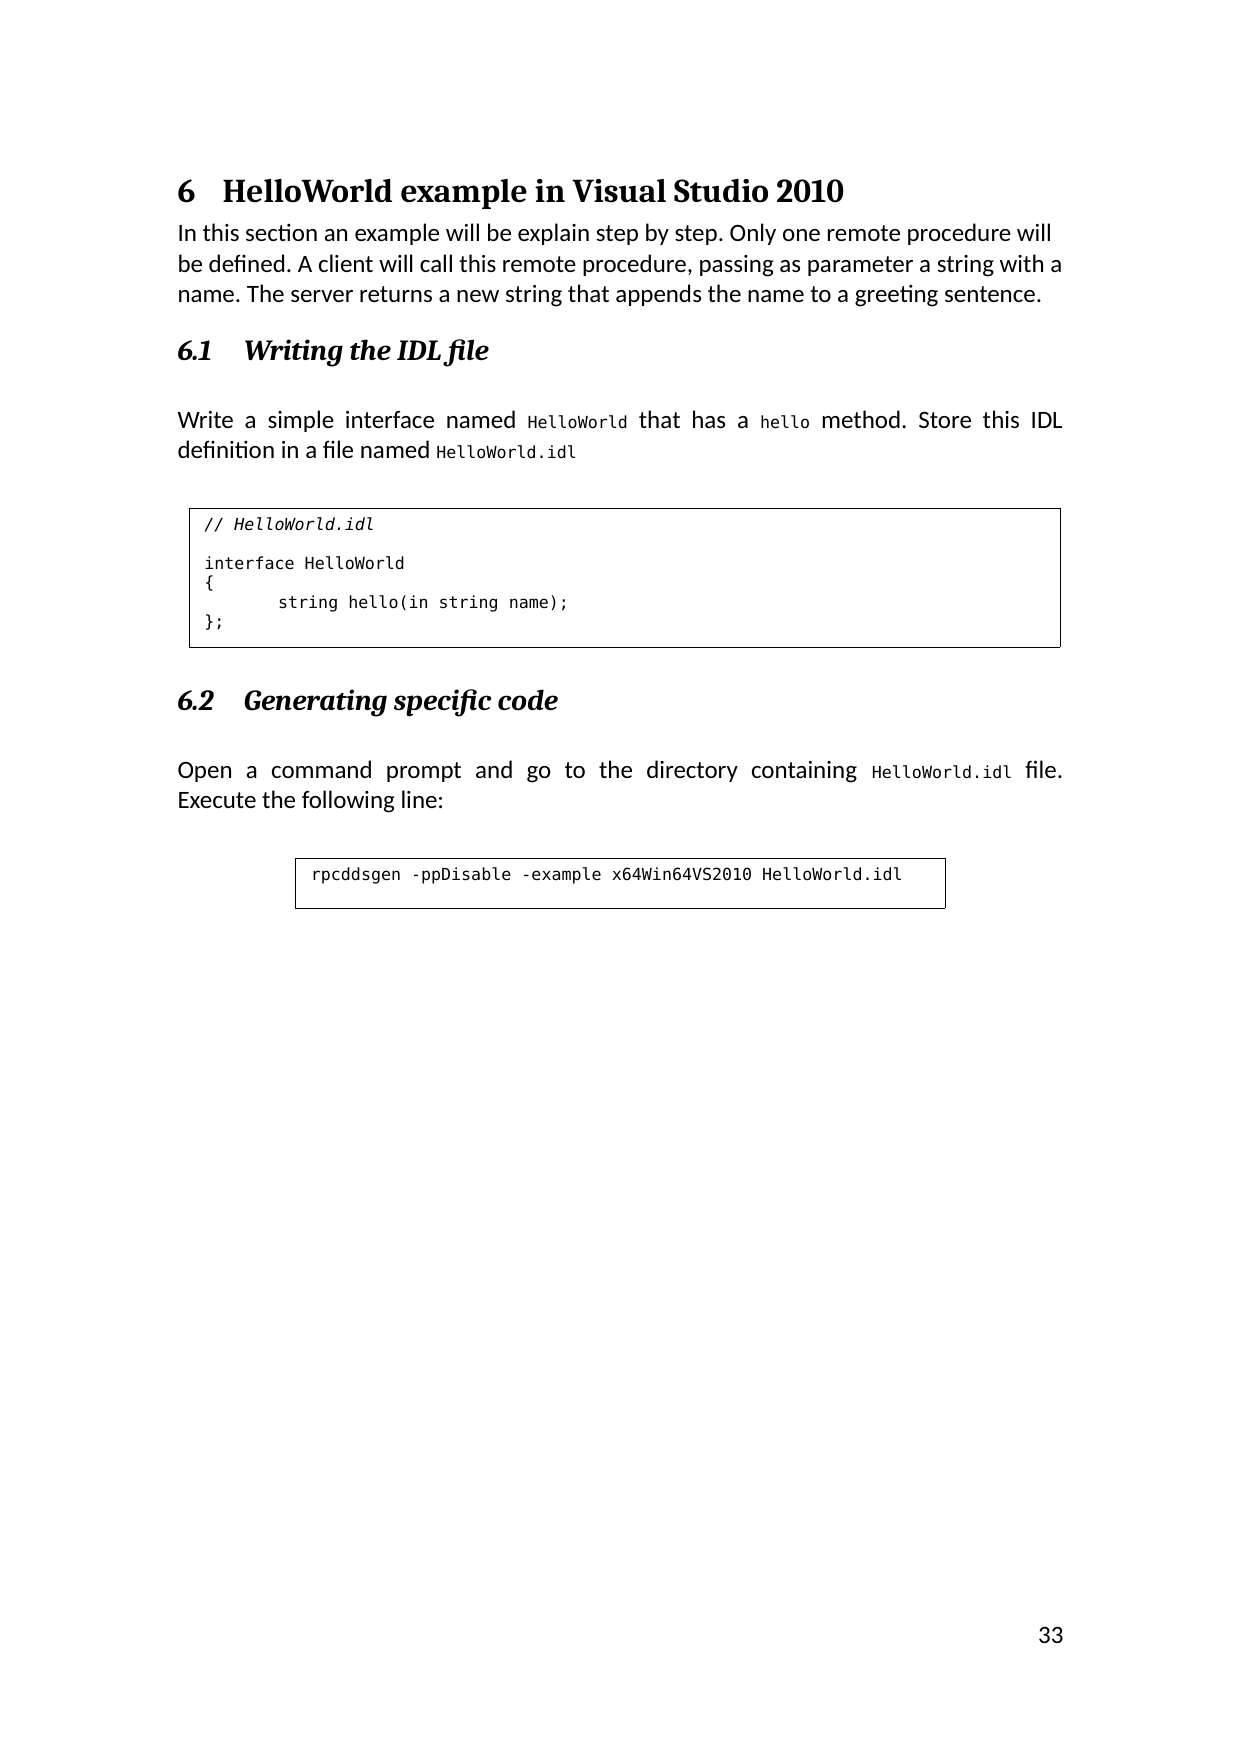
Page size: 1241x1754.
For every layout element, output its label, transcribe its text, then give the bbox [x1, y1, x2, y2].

text In this section an example will be explain step by step. Only one remote procedure will be defined. A client will call this remote procedure, passing as parameter a string with a name. The server returns a new string that appends the name to a greeting sentence. [177, 217, 1063, 309]
text Write a simple interface named HelloWorld that has a hello method. Store this IDL definition in a file named HelloWorld.idl [177, 404, 1063, 465]
text rpcddsgen -ppDisable -example x64Win64VS2010 HelloWorld.idl [311, 865, 930, 884]
text interface HelloWorld [204, 554, 1045, 573]
subtitle Generating specific code [177, 684, 1063, 717]
text }; [204, 612, 1045, 631]
subtitle HelloWorld example in Visual Studio 2010 [177, 173, 1063, 211]
text { [204, 573, 1045, 593]
text Open a command prompt and go to the directory containing HelloWorld.idl file. Execute the following line: [177, 754, 1063, 815]
subtitle Writing the IDL file [177, 334, 1063, 367]
text // HelloWorld.idl [204, 515, 1045, 534]
text string hello(in string name); [204, 593, 1045, 612]
